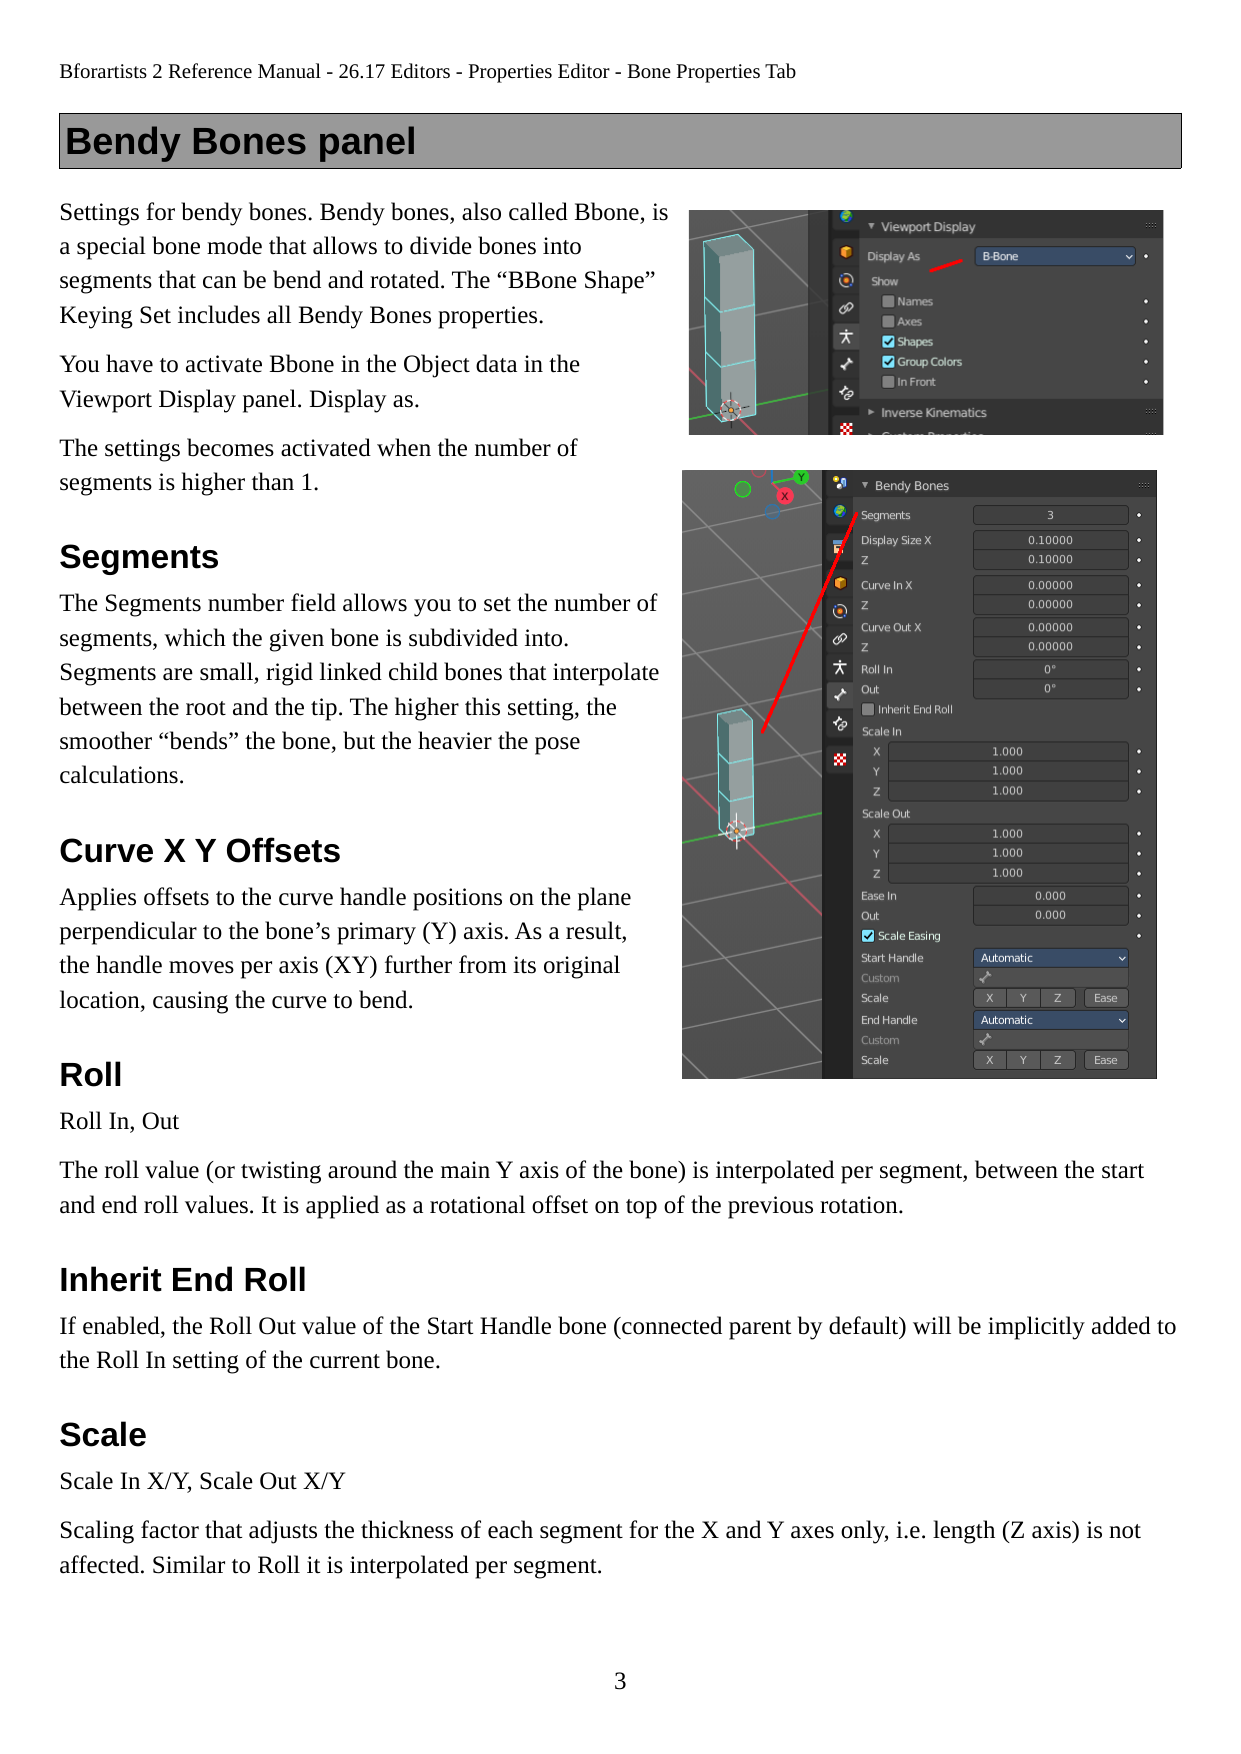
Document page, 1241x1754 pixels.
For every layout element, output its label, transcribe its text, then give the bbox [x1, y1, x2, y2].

subtitle Scale [59, 1415, 1181, 1454]
text The roll value (or twisting around the main Y axis of the bone) is interpolated per segment, between the start and end roll values. It is applied as a rotational offset on top of the previous rotation. [59, 1155, 1181, 1218]
subtitle Inherit End Roll [59, 1259, 1181, 1298]
text Settings for bendy bones. Bendy bones, also called Bbone, is a special bone mode that allows to divide bones into segments that can be bend and rotated. The “BBone Shape” Keying Set includes all Bendy Bones properties. [59, 197, 1181, 329]
table_header Bendy Bones panel [60, 114, 1181, 168]
subtitle Roll [59, 1055, 1181, 1094]
text Scale In X/Y, Scale Out X/Y [59, 1466, 1181, 1495]
picture [688, 210, 1164, 435]
subtitle [1157, 831, 1181, 869]
text You have to activate Bbone in the Object data in the Viewport Display panel. Display as. [59, 349, 688, 412]
text If enabled, the Roll Out value of the Start Handle bone (connected parent by default) will be implicitly added to the Roll In setting of the current bone. [59, 1311, 1181, 1374]
text Applies offsets to the curve handle positions on the plane perpendicular to the bone’s primary (Y) axis. As a result, the handle moves per axis (XY) further from its original location, causing the curve to bend. [59, 882, 682, 1014]
subtitle Segments [59, 537, 682, 576]
text Scaling factor that adjusts the thickness of each segment for the X and Y axes only, i.e. length (Z axis) is not affected. Similar to Roll it is interpolated per segment. [59, 1515, 1181, 1578]
text The settings becomes activated when the number of segments is higher than 1. [59, 433, 1181, 496]
text The Segments number field allows you to set the number of segments, which the given bone is subdivided into. Segments are small, rigid linked child bones that interpolate between the root and the tip. The higher this setting, the smoother “bends” the bone, but the heavier the pose calculations. [59, 588, 682, 789]
subtitle [1157, 537, 1181, 576]
text Roll In, Out [59, 1106, 1181, 1135]
subtitle Curve X Y Offsets [59, 831, 682, 869]
